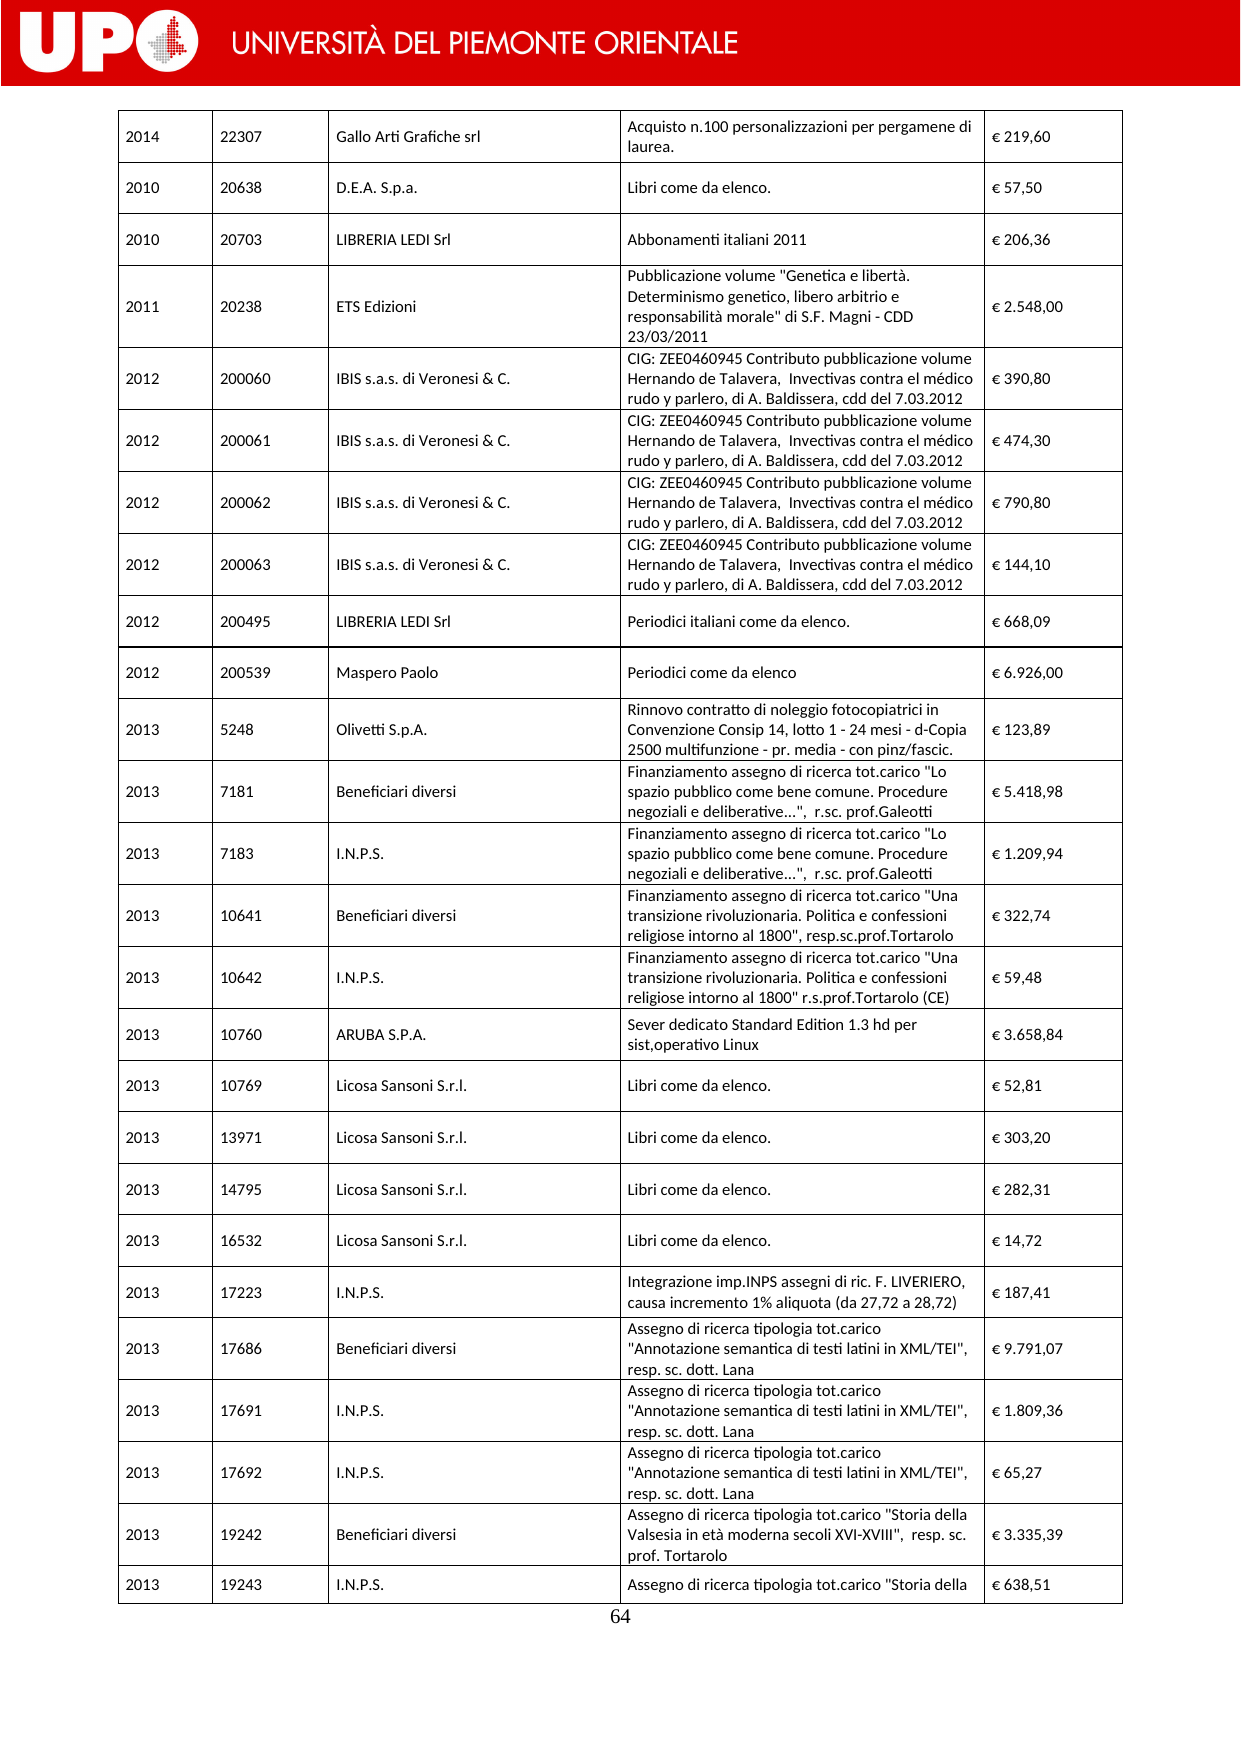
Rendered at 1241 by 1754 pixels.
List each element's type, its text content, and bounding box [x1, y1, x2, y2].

table_cell Periodici come da elenco [621, 648, 984, 698]
table_cell 17223 [213, 1267, 328, 1317]
table_cell Gallo Arti Grafiche srl [329, 111, 620, 162]
table_cell € 790,80 [985, 472, 1122, 533]
table_cell ETS Edizioni [329, 266, 620, 347]
table_cell Beneficiari diversi [329, 1504, 620, 1565]
table_cell € 1.809,36 [985, 1380, 1122, 1441]
table_cell Assegno di ricerca tipologia tot.carico "Annotazione semantica di testi latini in XML/TEI", resp. sc. dott. Lana [621, 1380, 984, 1441]
table_cell 2010 [119, 163, 212, 213]
table_cell 5248 [213, 699, 328, 760]
table_cell 200539 [213, 648, 328, 698]
table_cell 2012 [119, 596, 212, 646]
table_cell € 303,20 [985, 1112, 1122, 1163]
table_cell 20638 [213, 163, 328, 213]
table_cell CIG: ZEE0460945 Contributo pubblicazione volume Hernando de Talavera, Invectivas contra el médico rudo y parlero, di A. Baldissera, cdd del 7.03.2012 [621, 348, 984, 409]
table_cell 10641 [213, 885, 328, 946]
table_cell 2013 [119, 947, 212, 1008]
table_cell 10760 [213, 1009, 328, 1059]
table_cell Finanziamento assegno di ricerca tot.carico "Lo spazio pubblico come bene comune. Procedure negoziali e deliberative...", r.sc. prof.Galeotti [621, 761, 984, 822]
table_cell 2013 [119, 1112, 212, 1163]
table_cell Licosa Sansoni S.r.l. [329, 1215, 620, 1266]
table_cell 2010 [119, 214, 212, 265]
table_cell Sever dedicato Standard Edition 1.3 hd per sist,operativo Linux [621, 1009, 984, 1059]
table_cell CIG: ZEE0460945 Contributo pubblicazione volume Hernando de Talavera, Invectivas contra el médico rudo y parlero, di A. Baldissera, cdd del 7.03.2012 [621, 472, 984, 533]
table_cell € 1.209,94 [985, 823, 1122, 884]
table_cell 2012 [119, 648, 212, 698]
table_cell 2012 [119, 534, 212, 595]
table_cell € 3.658,84 [985, 1009, 1122, 1059]
table_cell € 6.926,00 [985, 648, 1122, 698]
table_cell 2013 [119, 823, 212, 884]
table_cell Assegno di ricerca tipologia tot.carico "Annotazione semantica di testi latini in XML/TEI", resp. sc. dott. Lana [621, 1442, 984, 1503]
table_cell 200060 [213, 348, 328, 409]
table_cell 200063 [213, 534, 328, 595]
table_cell € 14,72 [985, 1215, 1122, 1266]
table_cell D.E.A. S.p.a. [329, 163, 620, 213]
table_cell Licosa Sansoni S.r.l. [329, 1112, 620, 1163]
table_cell Libri come da elenco. [621, 1061, 984, 1111]
table_cell Beneficiari diversi [329, 1318, 620, 1379]
table_cell € 638,51 [985, 1566, 1122, 1603]
table_cell € 322,74 [985, 885, 1122, 946]
table_cell 10642 [213, 947, 328, 1008]
table_cell 2013 [119, 1215, 212, 1266]
table_cell I.N.P.S. [329, 1380, 620, 1441]
table_cell Abbonamenti italiani 2011 [621, 214, 984, 265]
table_cell I.N.P.S. [329, 947, 620, 1008]
table_cell LIBRERIA LEDI Srl [329, 214, 620, 265]
table_cell Integrazione imp.INPS assegni di ric. F. LIVERIERO, causa incremento 1% aliquota (da 27,72 a 28,72) [621, 1267, 984, 1317]
table_cell Acquisto n.100 personalizzazioni per pergamene di laurea. [621, 111, 984, 162]
table_cell 2013 [119, 1009, 212, 1059]
table_cell 2013 [119, 1164, 212, 1214]
table_cell I.N.P.S. [329, 1442, 620, 1503]
table_cell 17691 [213, 1380, 328, 1441]
table_cell IBIS s.a.s. di Veronesi & C. [329, 348, 620, 409]
table_cell Finanziamento assegno di ricerca tot.carico "Lo spazio pubblico come bene comune. Procedure negoziali e deliberative...", r.sc. prof.Galeotti [621, 823, 984, 884]
table_cell 200061 [213, 410, 328, 471]
table_cell Assegno di ricerca tipologia tot.carico "Annotazione semantica di testi latini in XML/TEI", resp. sc. dott. Lana [621, 1318, 984, 1379]
table_cell Libri come da elenco. [621, 163, 984, 213]
table_cell 13971 [213, 1112, 328, 1163]
table_cell € 474,30 [985, 410, 1122, 471]
table_cell 19242 [213, 1504, 328, 1565]
table_cell € 2.548,00 [985, 266, 1122, 347]
table_cell € 9.791,07 [985, 1318, 1122, 1379]
table_cell IBIS s.a.s. di Veronesi & C. [329, 472, 620, 533]
table_cell 22307 [213, 111, 328, 162]
table_cell Libri come da elenco. [621, 1164, 984, 1214]
table_cell Finanziamento assegno di ricerca tot.carico "Una transizione rivoluzionaria. Politica e confessioni religiose intorno al 1800", resp.sc.prof.Tortarolo [621, 885, 984, 946]
table_cell € 123,89 [985, 699, 1122, 760]
table_cell 200495 [213, 596, 328, 646]
table_cell € 390,80 [985, 348, 1122, 409]
table_cell CIG: ZEE0460945 Contributo pubblicazione volume Hernando de Talavera, Invectivas contra el médico rudo y parlero, di A. Baldissera, cdd del 7.03.2012 [621, 534, 984, 595]
table_cell 2013 [119, 699, 212, 760]
table_cell I.N.P.S. [329, 823, 620, 884]
table_cell 2013 [119, 1061, 212, 1111]
table_cell Finanziamento assegno di ricerca tot.carico "Una transizione rivoluzionaria. Politica e confessioni religiose intorno al 1800" r.s.prof.Tortarolo (CE) [621, 947, 984, 1008]
table_cell I.N.P.S. [329, 1267, 620, 1317]
table_cell 2013 [119, 1267, 212, 1317]
table_cell Licosa Sansoni S.r.l. [329, 1164, 620, 1214]
table_cell € 668,09 [985, 596, 1122, 646]
table_cell Beneficiari diversi [329, 761, 620, 822]
table_cell 2013 [119, 1318, 212, 1379]
table_cell 2014 [119, 111, 212, 162]
table_cell 7181 [213, 761, 328, 822]
table_cell I.N.P.S. [329, 1566, 620, 1603]
table_cell 17686 [213, 1318, 328, 1379]
table_cell 2012 [119, 472, 212, 533]
table_cell Periodici italiani come da elenco. [621, 596, 984, 646]
table_cell Rinnovo contratto di noleggio fotocopiatrici in Convenzione Consip 14, lotto 1 - 24 mesi - d-Copia 2500 multifunzione - pr. media - con pinz/fascic. [621, 699, 984, 760]
table_cell 2013 [119, 1504, 212, 1565]
table_cell 2013 [119, 1442, 212, 1503]
table_cell Assegno di ricerca tipologia tot.carico "Storia della Valsesia in età moderna secoli XVI-XVIII", resp. sc. prof. Tortarolo [621, 1504, 984, 1565]
table_cell 2013 [119, 885, 212, 946]
table_cell CIG: ZEE0460945 Contributo pubblicazione volume Hernando de Talavera, Invectivas contra el médico rudo y parlero, di A. Baldissera, cdd del 7.03.2012 [621, 410, 984, 471]
table_cell 20703 [213, 214, 328, 265]
table_cell ARUBA S.P.A. [329, 1009, 620, 1059]
table_cell 200062 [213, 472, 328, 533]
table_cell € 206,36 [985, 214, 1122, 265]
table_cell € 3.335,39 [985, 1504, 1122, 1565]
table_cell € 187,41 [985, 1267, 1122, 1317]
table_cell 2013 [119, 1380, 212, 1441]
table_cell 19243 [213, 1566, 328, 1603]
table_cell 2011 [119, 266, 212, 347]
table_cell Olivetti S.p.A. [329, 699, 620, 760]
table_cell Pubblicazione volume "Genetica e libertà. Determinismo genetico, libero arbitrio e responsabilità morale" di S.F. Magni - CDD 23/03/2011 [621, 266, 984, 347]
table_cell Assegno di ricerca tipologia tot.carico "Storia della [621, 1566, 984, 1603]
table_cell € 65,27 [985, 1442, 1122, 1503]
table_cell 2013 [119, 1566, 212, 1603]
table_cell 17692 [213, 1442, 328, 1503]
table_cell 2012 [119, 410, 212, 471]
table_cell LIBRERIA LEDI Srl [329, 596, 620, 646]
table_cell 10769 [213, 1061, 328, 1111]
table_cell Maspero Paolo [329, 648, 620, 698]
table_cell € 5.418,98 [985, 761, 1122, 822]
table_cell € 144,10 [985, 534, 1122, 595]
table_cell IBIS s.a.s. di Veronesi & C. [329, 410, 620, 471]
table_cell Beneficiari diversi [329, 885, 620, 946]
table_cell Libri come da elenco. [621, 1112, 984, 1163]
table_cell € 59,48 [985, 947, 1122, 1008]
table_cell Libri come da elenco. [621, 1215, 984, 1266]
table_cell 16532 [213, 1215, 328, 1266]
table_cell 7183 [213, 823, 328, 884]
table_cell 14795 [213, 1164, 328, 1214]
table_cell € 52,81 [985, 1061, 1122, 1111]
table_cell 2013 [119, 761, 212, 822]
table_cell € 219,60 [985, 111, 1122, 162]
table_cell IBIS s.a.s. di Veronesi & C. [329, 534, 620, 595]
table_cell 2012 [119, 348, 212, 409]
table_cell Licosa Sansoni S.r.l. [329, 1061, 620, 1111]
table_cell € 282,31 [985, 1164, 1122, 1214]
table_cell 20238 [213, 266, 328, 347]
table_cell € 57,50 [985, 163, 1122, 213]
